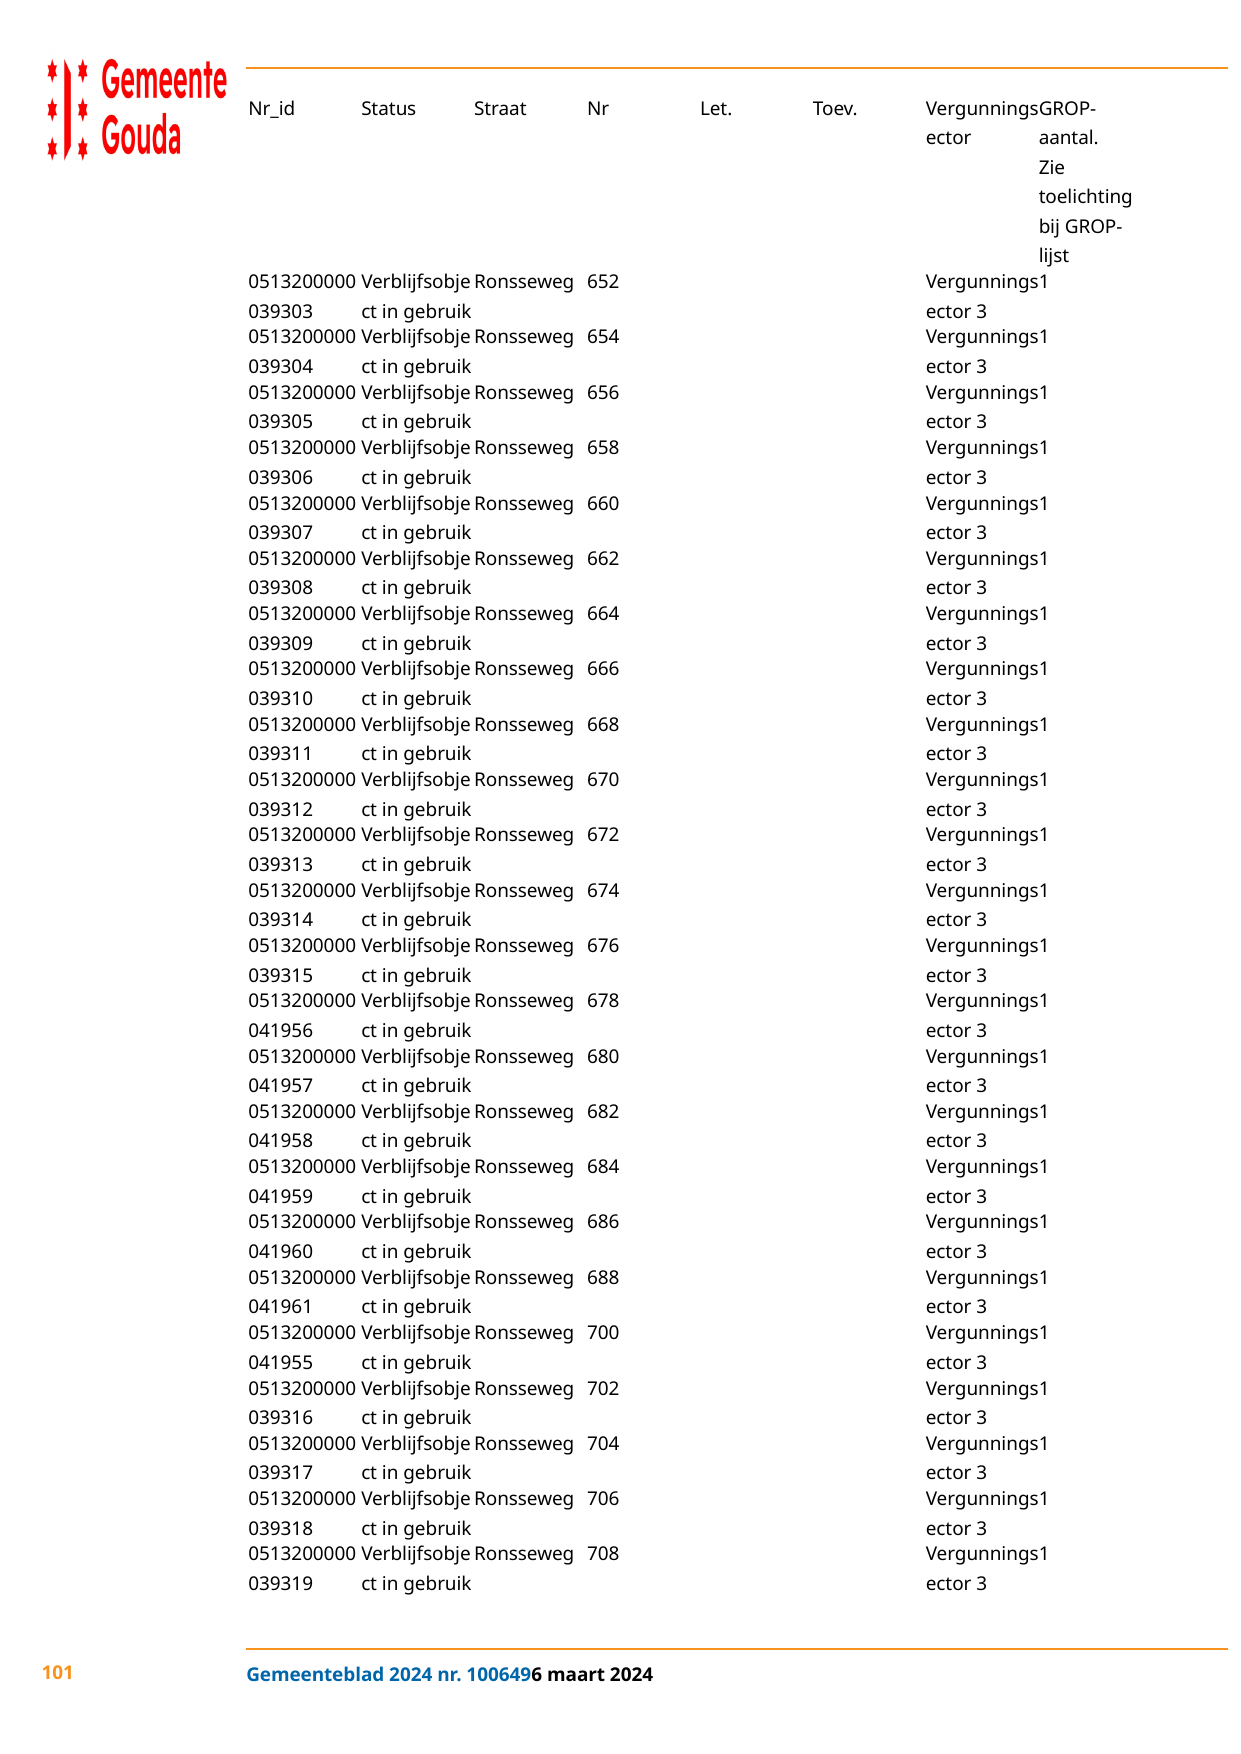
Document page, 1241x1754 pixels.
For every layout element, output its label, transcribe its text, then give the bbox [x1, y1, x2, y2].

table_cell Verblijfsobject in gebruik [361, 766, 474, 822]
table_cell Vergunningsector 3 [926, 877, 1038, 932]
table_cell Ronsseweg [474, 1209, 587, 1264]
table_cell [813, 1209, 926, 1264]
table_cell [700, 656, 813, 711]
table_cell Vergunningsector 3 [926, 1375, 1038, 1430]
table_cell [700, 932, 813, 987]
table_cell Verblijfsobject in gebruik [361, 1043, 474, 1098]
table_cell Ronsseweg [474, 822, 587, 877]
table_cell 1 [1039, 545, 1152, 600]
table_cell 0513200000039318 [248, 1485, 361, 1541]
table_cell Vergunningsector 3 [926, 1043, 1038, 1098]
table_cell Verblijfsobject in gebruik [361, 1209, 474, 1264]
table_cell Vergunningsector 3 [926, 711, 1038, 766]
table_cell [813, 1264, 926, 1319]
table_cell Vergunningsector 3 [926, 988, 1038, 1043]
table_cell Ronsseweg [474, 434, 587, 490]
table_cell 1 [1039, 490, 1152, 545]
table_cell Ronsseweg [474, 324, 587, 379]
table_cell 0513200000041961 [248, 1264, 361, 1319]
table_cell 658 [587, 434, 700, 490]
table_cell Verblijfsobject in gebruik [361, 932, 474, 987]
table_cell Ronsseweg [474, 1430, 587, 1485]
table_header Let. [700, 95, 813, 268]
table_cell 680 [587, 1043, 700, 1098]
table_cell Ronsseweg [474, 988, 587, 1043]
table_header Vergunningsector [926, 95, 1038, 268]
table_cell Verblijfsobject in gebruik [361, 822, 474, 877]
table_cell 0513200000039308 [248, 545, 361, 600]
table_cell 0513200000039305 [248, 379, 361, 434]
table_cell 0513200000041955 [248, 1319, 361, 1375]
table_cell 1 [1039, 1043, 1152, 1098]
table_cell 1 [1039, 434, 1152, 490]
table_cell [813, 1485, 926, 1541]
table_cell [700, 1541, 813, 1596]
table_cell 1 [1039, 1375, 1152, 1430]
table_cell 0513200000039319 [248, 1541, 361, 1596]
table_cell Vergunningsector 3 [926, 545, 1038, 600]
table_cell [700, 711, 813, 766]
table_cell 0513200000039309 [248, 600, 361, 656]
table_cell Vergunningsector 3 [926, 656, 1038, 711]
table_cell Verblijfsobject in gebruik [361, 545, 474, 600]
table_cell 1 [1039, 1430, 1152, 1485]
table_cell 1 [1039, 1264, 1152, 1319]
table_cell Verblijfsobject in gebruik [361, 490, 474, 545]
table_cell 1 [1039, 1154, 1152, 1209]
table_cell Verblijfsobject in gebruik [361, 600, 474, 656]
table_cell Verblijfsobject in gebruik [361, 269, 474, 324]
table_cell Ronsseweg [474, 932, 587, 987]
table_cell [813, 988, 926, 1043]
table_cell Vergunningsector 3 [926, 600, 1038, 656]
table_cell Verblijfsobject in gebruik [361, 1098, 474, 1153]
table_cell Vergunningsector 3 [926, 1485, 1038, 1541]
table_cell [813, 1375, 926, 1430]
table_cell 0513200000041957 [248, 1043, 361, 1098]
table_cell 1 [1039, 269, 1152, 324]
table_cell Ronsseweg [474, 877, 587, 932]
table_cell Verblijfsobject in gebruik [361, 1154, 474, 1209]
table_cell Vergunningsector 3 [926, 1209, 1038, 1264]
table_cell 1 [1039, 1485, 1152, 1541]
table_cell Ronsseweg [474, 545, 587, 600]
table_cell [700, 269, 813, 324]
table_cell Vergunningsector 3 [926, 1430, 1038, 1485]
table_cell 0513200000041959 [248, 1154, 361, 1209]
table_cell Ronsseweg [474, 379, 587, 434]
table_cell 666 [587, 656, 700, 711]
table_cell [813, 434, 926, 490]
table_cell [813, 932, 926, 987]
table_cell Ronsseweg [474, 1154, 587, 1209]
table_cell Ronsseweg [474, 490, 587, 545]
table_cell Ronsseweg [474, 1319, 587, 1375]
table_cell 686 [587, 1209, 700, 1264]
table_cell Vergunningsector 3 [926, 1319, 1038, 1375]
table_cell [700, 1209, 813, 1264]
table_cell 1 [1039, 988, 1152, 1043]
table_cell [700, 434, 813, 490]
table_cell 1 [1039, 1209, 1152, 1264]
table_cell 662 [587, 545, 700, 600]
table_cell Verblijfsobject in gebruik [361, 711, 474, 766]
table_cell Ronsseweg [474, 1043, 587, 1098]
table_cell [813, 269, 926, 324]
table_header Toev. [813, 95, 926, 268]
table_cell Vergunningsector 3 [926, 932, 1038, 987]
picture [41, 47, 231, 172]
table_cell Vergunningsector 3 [926, 1098, 1038, 1153]
table_cell 706 [587, 1485, 700, 1541]
table_cell [700, 988, 813, 1043]
table_cell [700, 1319, 813, 1375]
table_cell 0513200000041956 [248, 988, 361, 1043]
table_cell Ronsseweg [474, 656, 587, 711]
table_cell 678 [587, 988, 700, 1043]
table_cell 1 [1039, 1541, 1152, 1596]
table_cell 664 [587, 600, 700, 656]
table_cell Verblijfsobject in gebruik [361, 379, 474, 434]
table_cell 700 [587, 1319, 700, 1375]
table_header Nr_id [248, 95, 361, 268]
table_cell Vergunningsector 3 [926, 1154, 1038, 1209]
table_header Status [361, 95, 474, 268]
table_cell 0513200000039314 [248, 877, 361, 932]
table_cell Verblijfsobject in gebruik [361, 324, 474, 379]
table_cell Verblijfsobject in gebruik [361, 656, 474, 711]
table_cell Verblijfsobject in gebruik [361, 1485, 474, 1541]
table_header GROP-aantal. Zie toelichting bij GROP-lijst [1039, 95, 1152, 268]
table_cell Vergunningsector 3 [926, 379, 1038, 434]
table_cell 1 [1039, 324, 1152, 379]
table_cell 0513200000039315 [248, 932, 361, 987]
table_cell 0513200000039306 [248, 434, 361, 490]
table_cell 1 [1039, 600, 1152, 656]
table_header Nr [587, 95, 700, 268]
table_cell 0513200000041958 [248, 1098, 361, 1153]
table_cell [700, 1098, 813, 1153]
table_cell [813, 379, 926, 434]
table_cell 1 [1039, 932, 1152, 987]
table_cell 652 [587, 269, 700, 324]
table_cell [700, 1154, 813, 1209]
table_cell [813, 711, 926, 766]
table_cell [700, 822, 813, 877]
table_cell Vergunningsector 3 [926, 1541, 1038, 1596]
table_cell Vergunningsector 3 [926, 490, 1038, 545]
table_header Straat [474, 95, 587, 268]
table_cell 704 [587, 1430, 700, 1485]
table_cell 0513200000039313 [248, 822, 361, 877]
table_cell [813, 1043, 926, 1098]
table_cell 1 [1039, 379, 1152, 434]
table_cell 660 [587, 490, 700, 545]
table_cell Ronsseweg [474, 269, 587, 324]
table_cell Verblijfsobject in gebruik [361, 988, 474, 1043]
table_cell 1 [1039, 766, 1152, 822]
table_cell 674 [587, 877, 700, 932]
table_cell 1 [1039, 1098, 1152, 1153]
table_cell [700, 766, 813, 822]
table_cell 668 [587, 711, 700, 766]
table_cell 656 [587, 379, 700, 434]
table_cell 1 [1039, 656, 1152, 711]
table_cell [813, 490, 926, 545]
table_cell 1 [1039, 877, 1152, 932]
table_cell 684 [587, 1154, 700, 1209]
table_cell [700, 490, 813, 545]
table_cell [700, 600, 813, 656]
table_cell 654 [587, 324, 700, 379]
table_cell Ronsseweg [474, 1375, 587, 1430]
table_cell 688 [587, 1264, 700, 1319]
table_cell 702 [587, 1375, 700, 1430]
table_cell 0513200000039310 [248, 656, 361, 711]
table_cell [700, 545, 813, 600]
table_cell 682 [587, 1098, 700, 1153]
table_cell [813, 656, 926, 711]
table_cell Vergunningsector 3 [926, 1264, 1038, 1319]
table_cell 0513200000039317 [248, 1430, 361, 1485]
table_cell Vergunningsector 3 [926, 434, 1038, 490]
table_cell [700, 379, 813, 434]
table_cell 0513200000039312 [248, 766, 361, 822]
table_cell [813, 1430, 926, 1485]
table_cell [813, 324, 926, 379]
table_cell Vergunningsector 3 [926, 766, 1038, 822]
table_cell 676 [587, 932, 700, 987]
table_cell Ronsseweg [474, 711, 587, 766]
table_cell 0513200000039304 [248, 324, 361, 379]
table_cell 0513200000039303 [248, 269, 361, 324]
table_cell 708 [587, 1541, 700, 1596]
table_cell Verblijfsobject in gebruik [361, 1541, 474, 1596]
table_cell [700, 1430, 813, 1485]
table_cell Ronsseweg [474, 1264, 587, 1319]
table_cell Ronsseweg [474, 600, 587, 656]
table_cell Verblijfsobject in gebruik [361, 1264, 474, 1319]
table_cell 1 [1039, 822, 1152, 877]
table_cell [700, 877, 813, 932]
table_cell Ronsseweg [474, 1541, 587, 1596]
table_cell [700, 1264, 813, 1319]
table_cell [813, 600, 926, 656]
table_cell [700, 1375, 813, 1430]
table_cell [813, 766, 926, 822]
table_cell 0513200000039316 [248, 1375, 361, 1430]
table_cell Verblijfsobject in gebruik [361, 1319, 474, 1375]
table_cell Verblijfsobject in gebruik [361, 1430, 474, 1485]
table_cell Vergunningsector 3 [926, 324, 1038, 379]
table_cell [700, 324, 813, 379]
table_cell 1 [1039, 1319, 1152, 1375]
table_cell [813, 1154, 926, 1209]
table_cell [813, 1098, 926, 1153]
table_cell Vergunningsector 3 [926, 269, 1038, 324]
table_cell Ronsseweg [474, 1098, 587, 1153]
table_cell 672 [587, 822, 700, 877]
table_cell [813, 1541, 926, 1596]
table_cell 0513200000039311 [248, 711, 361, 766]
table_cell Vergunningsector 3 [926, 822, 1038, 877]
table_cell Verblijfsobject in gebruik [361, 877, 474, 932]
table_cell Verblijfsobject in gebruik [361, 1375, 474, 1430]
table_cell Verblijfsobject in gebruik [361, 434, 474, 490]
table_cell [700, 1043, 813, 1098]
table_cell [813, 1319, 926, 1375]
table_cell [700, 1485, 813, 1541]
table_cell [813, 822, 926, 877]
table_cell 1 [1039, 711, 1152, 766]
table_cell Ronsseweg [474, 766, 587, 822]
table_cell 670 [587, 766, 700, 822]
table_cell [813, 545, 926, 600]
table_cell Ronsseweg [474, 1485, 587, 1541]
table_cell 0513200000039307 [248, 490, 361, 545]
table_cell 0513200000041960 [248, 1209, 361, 1264]
table_cell [813, 877, 926, 932]
